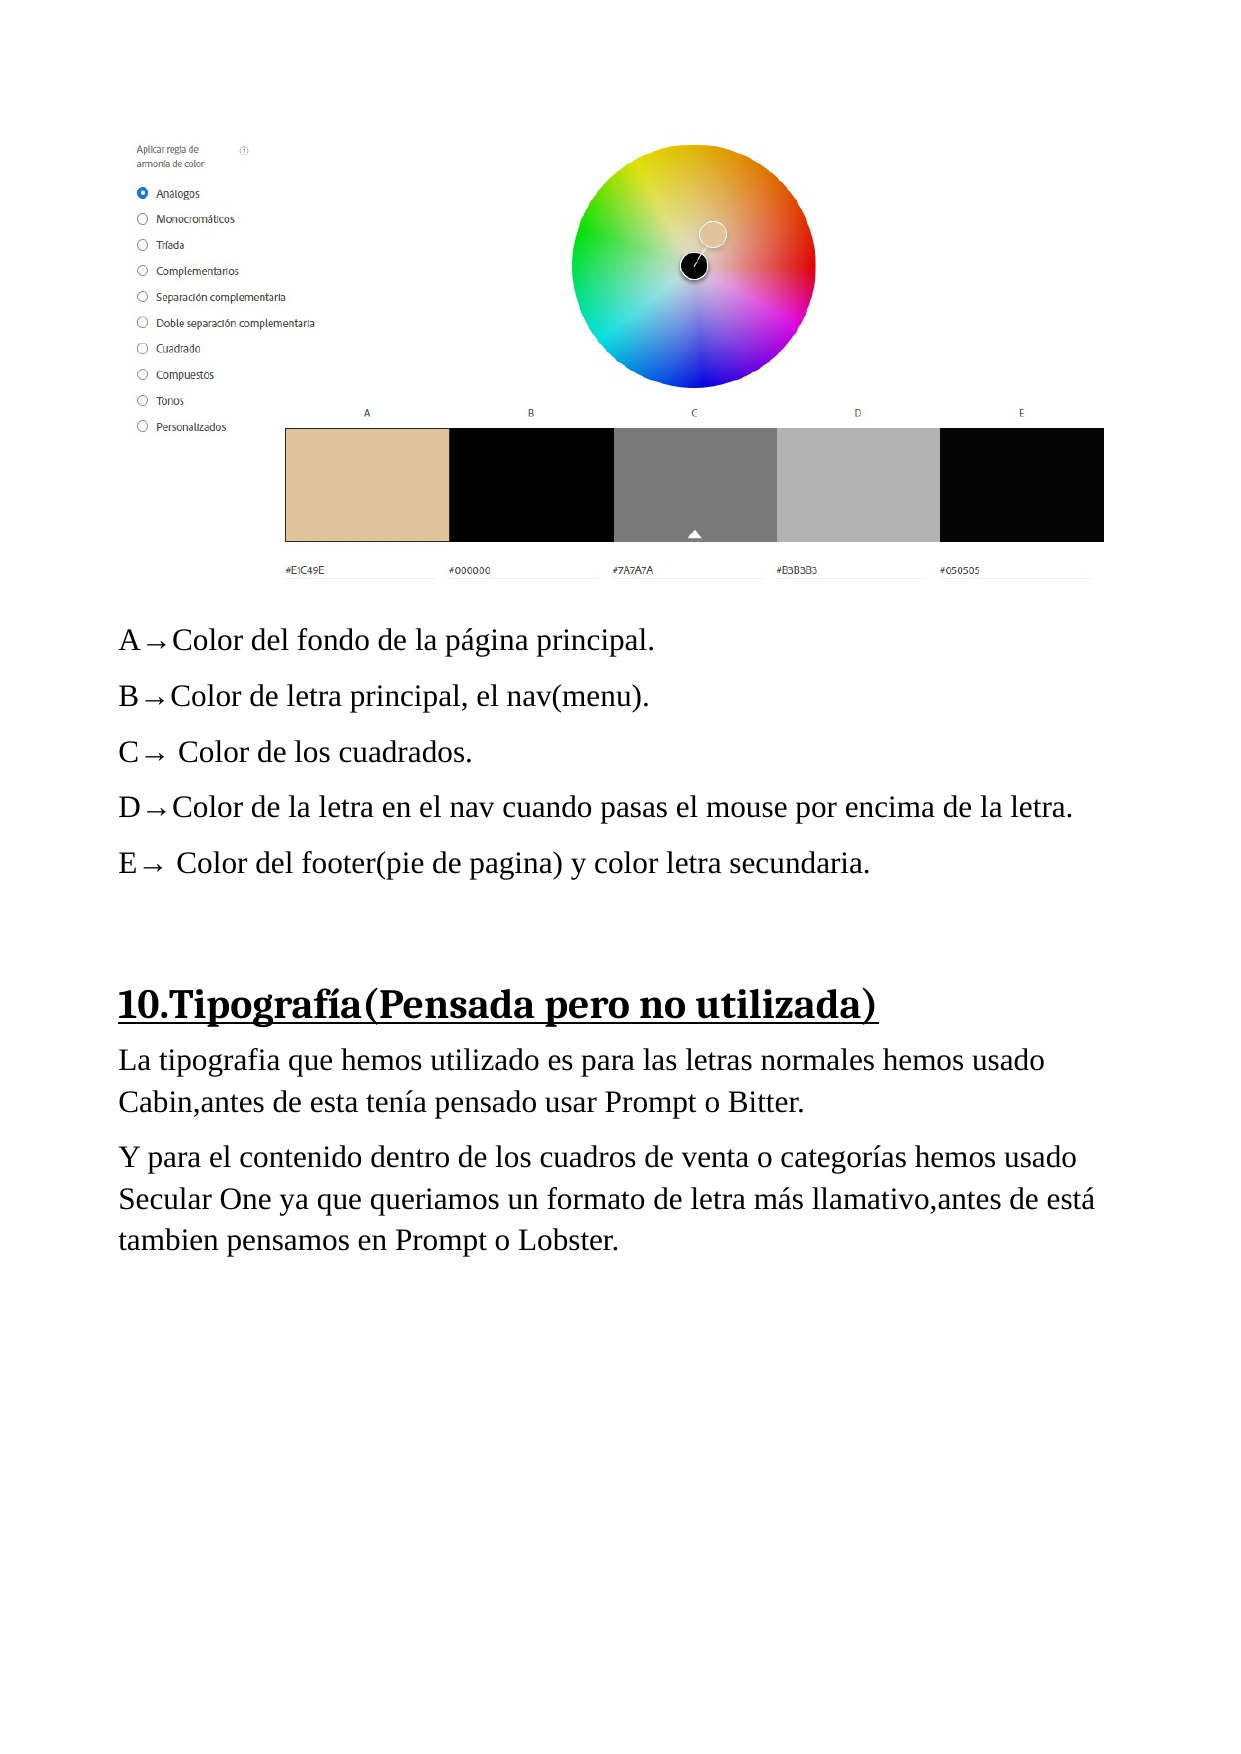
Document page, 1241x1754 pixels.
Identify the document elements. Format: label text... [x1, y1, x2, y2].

text E→ Color del footer(pie de pagina) y color letra secundaria. [118, 844, 1122, 881]
text D→Color de la letra en el nav cuando pasas el mouse por encima de la letra. [118, 789, 1122, 825]
subtitle 10.Tipografía(Pensada pero no utilizada) [118, 981, 1122, 1029]
text La tipografia que hemos utilizado es para las letras normales hemos usado Cabin,antes de esta tenía pensado usar Prompt o Bitter. [118, 1042, 1122, 1119]
text B→Color de letra principal, el nav(menu). [118, 677, 1122, 713]
text Y para el contenido dentro de los cuadros de venta o categorías hemos usado Secular One ya que queriamos un formato de letra más llamativo,antes de está tambien pensamos en Prompt o Lobster. [118, 1139, 1122, 1257]
text C→ Color de los cuadrados. [118, 733, 1122, 769]
picture [118, 118, 1123, 588]
text A→Color del fondo de la página principal. [118, 621, 1122, 657]
